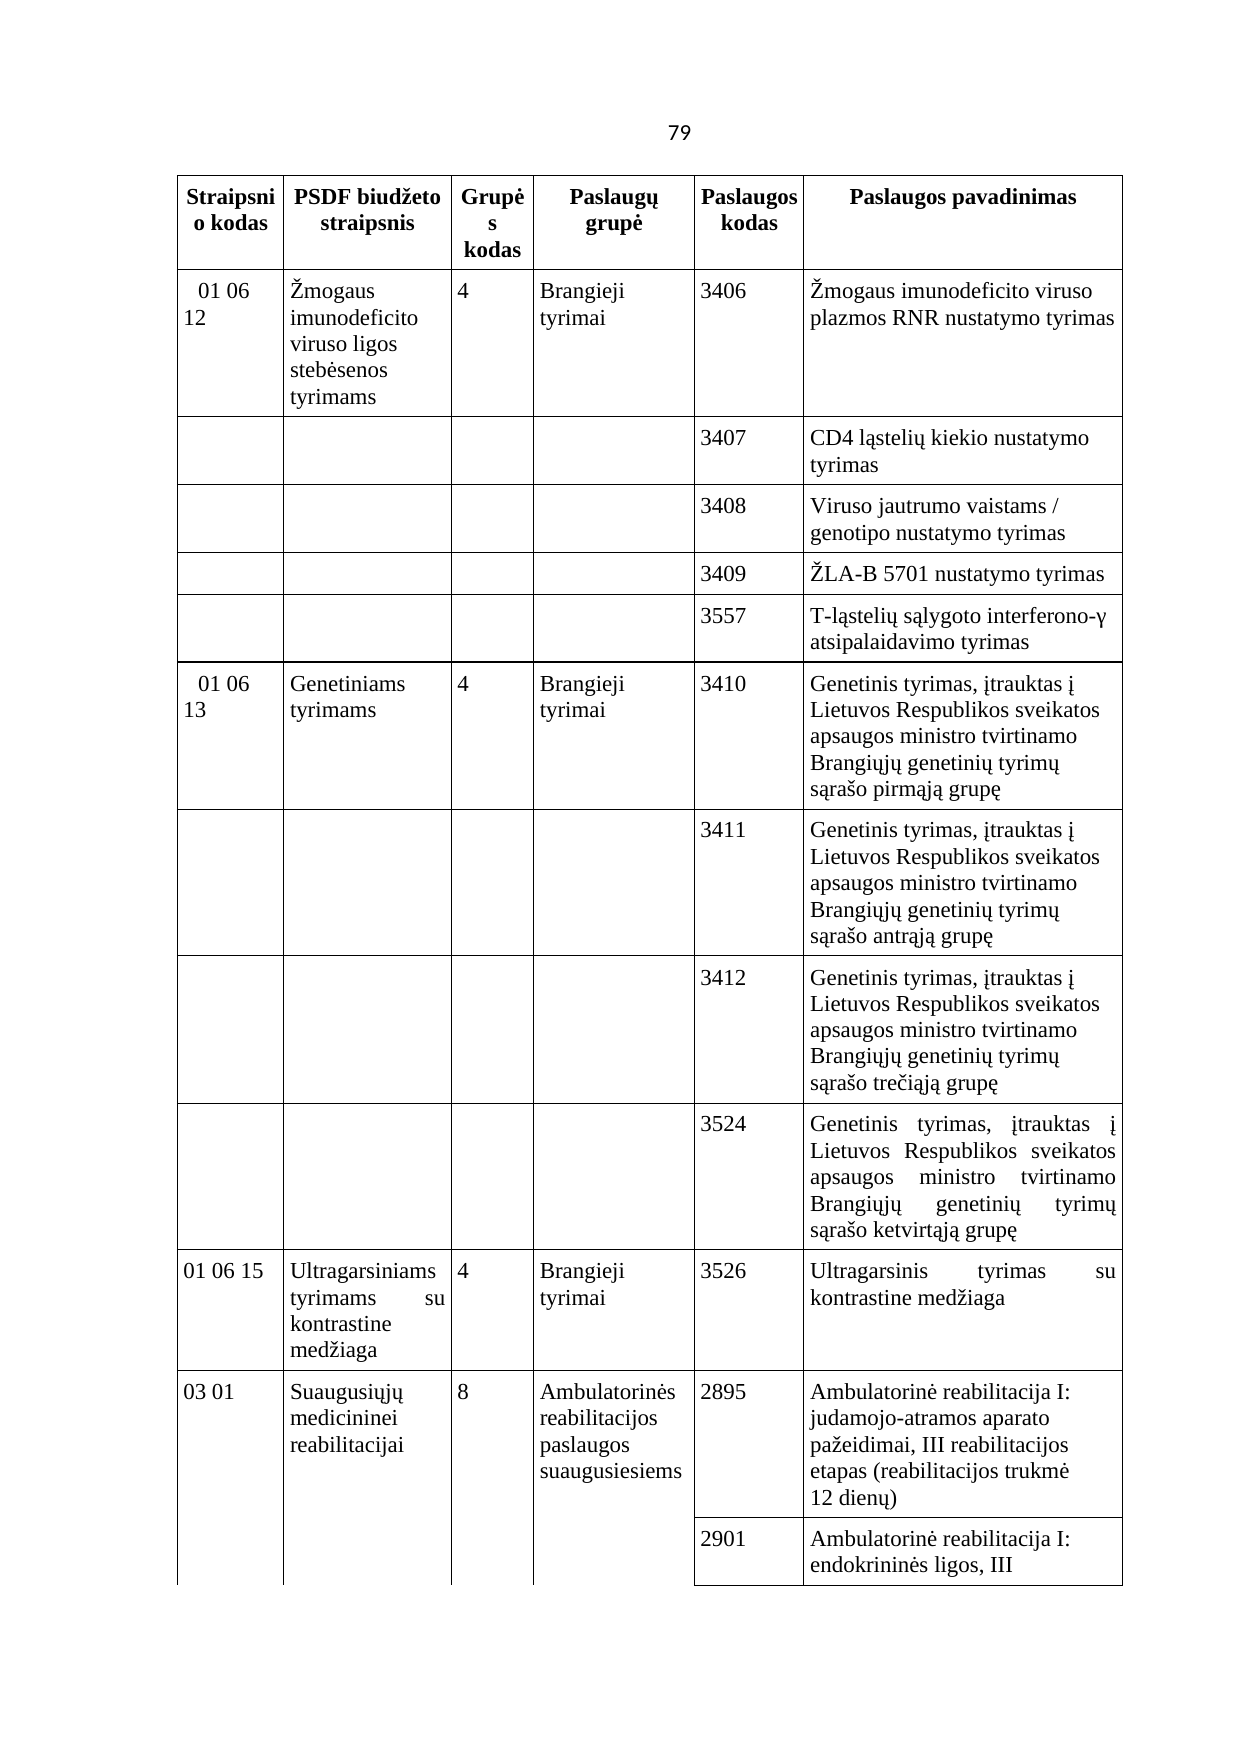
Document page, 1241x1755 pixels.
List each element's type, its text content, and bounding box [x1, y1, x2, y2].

table_cell [284, 417, 451, 484]
table_cell 03 01 [178, 1371, 283, 1517]
table_cell Brangieji tyrimai [534, 663, 694, 808]
table_cell CD4 ląstelių kiekio nustatymo tyrimas [804, 417, 1122, 484]
table_header Straipsnio kodas [178, 176, 283, 269]
table_cell [178, 485, 283, 552]
table_cell [534, 553, 694, 593]
table_cell [534, 595, 694, 661]
table_cell 3411 [695, 810, 803, 955]
table_cell 2895 [695, 1371, 803, 1517]
table_cell Genetinis tyrimas, įtrauktas į Lietuvos Respublikos sveikatos apsaugos ministro tvirtinamo Brangiųjų genetinių tyrimų sąrašo ketvirtąją grupę [804, 1104, 1122, 1249]
table_cell 4 [452, 663, 533, 808]
table_cell [452, 956, 533, 1102]
table_cell [284, 553, 451, 593]
table_cell 4 [452, 270, 533, 416]
table_cell Ultragarsinis tyrimas su kontrastine medžiaga [804, 1250, 1122, 1370]
table_cell Ambulatorinės reabilitacijos paslaugos suaugusiesiems [534, 1371, 694, 1517]
table_cell 01 06 13 [178, 663, 283, 808]
table_cell [452, 417, 533, 484]
table_cell 3410 [695, 663, 803, 808]
table_cell Brangieji tyrimai [534, 270, 694, 416]
table_cell Žmogaus imunodeficito viruso ligos stebėsenos tyrimams [284, 270, 451, 416]
table_cell 01 06 15 [178, 1250, 283, 1370]
table_cell [284, 1517, 451, 1585]
table_cell [452, 810, 533, 955]
table_header Paslaugos pavadinimas [804, 176, 1122, 269]
table_header Grupės kodas [452, 176, 533, 269]
table_cell [452, 1104, 533, 1249]
table_cell Genetinis tyrimas, įtrauktas į Lietuvos Respublikos sveikatos apsaugos ministro tvirtinamo Brangiųjų genetinių tyrimų sąrašo antrąją grupę [804, 810, 1122, 955]
table_cell 3524 [695, 1104, 803, 1249]
table_cell Brangieji tyrimai [534, 1250, 694, 1370]
table_cell Suaugusiųjų medicininei reabilitacijai [284, 1371, 451, 1517]
table_cell Genetinis tyrimas, įtrauktas į Lietuvos Respublikos sveikatos apsaugos ministro tvirtinamo Brangiųjų genetinių tyrimų sąrašo pirmąją grupę [804, 663, 1122, 808]
table_cell [534, 485, 694, 552]
table_cell 01 06 12 [178, 270, 283, 416]
table_header Paslaugų grupė [534, 176, 694, 269]
table_cell [452, 485, 533, 552]
table_cell [178, 1104, 283, 1249]
table_cell [284, 1104, 451, 1249]
table_cell 8 [452, 1371, 533, 1517]
table_cell [534, 1104, 694, 1249]
table_cell Ambulatorinė reabilitacija I: endokrininės ligos, III [804, 1518, 1122, 1585]
table_cell [284, 485, 451, 552]
table_cell [534, 417, 694, 484]
table_cell [178, 1517, 283, 1585]
table_cell [534, 956, 694, 1102]
table_cell Žmogaus imunodeficito viruso plazmos RNR nustatymo tyrimas [804, 270, 1122, 416]
table_cell 3406 [695, 270, 803, 416]
table_cell 3526 [695, 1250, 803, 1370]
table_cell T-ląstelių sąlygoto interferono-γ atsipalaidavimo tyrimas [804, 595, 1122, 661]
table_cell [284, 810, 451, 955]
table_cell 3412 [695, 956, 803, 1102]
table_cell [452, 1517, 533, 1585]
table_cell [284, 595, 451, 661]
table_cell Ultragarsiniams tyrimams su kontrastine medžiaga [284, 1250, 451, 1370]
table_cell Viruso jautrumo vaistams / genotipo nustatymo tyrimas [804, 485, 1122, 552]
table_cell Genetiniams tyrimams [284, 663, 451, 808]
table_header PSDF biudžeto straipsnis [284, 176, 451, 269]
table_cell 3409 [695, 553, 803, 593]
table_cell 3407 [695, 417, 803, 484]
table_cell ŽLA-B 5701 nustatymo tyrimas [804, 553, 1122, 593]
table_cell [178, 810, 283, 955]
table_cell Ambulatorinė reabilitacija I: judamojo-atramos aparato pažeidimai, III reabilitacijos etapas (reabilitacijos trukmė 12 dienų) [804, 1371, 1122, 1517]
table_header Paslaugos kodas [695, 176, 803, 269]
table_cell [534, 810, 694, 955]
table_cell 4 [452, 1250, 533, 1370]
table_cell 2901 [695, 1518, 803, 1585]
table_cell [284, 956, 451, 1102]
table_cell [178, 595, 283, 661]
table_cell 3557 [695, 595, 803, 661]
table_cell [452, 553, 533, 593]
table_cell 3408 [695, 485, 803, 552]
table_cell [178, 417, 283, 484]
table_cell [178, 956, 283, 1102]
table_cell [452, 595, 533, 661]
table_cell [534, 1517, 694, 1585]
table_cell Genetinis tyrimas, įtrauktas į Lietuvos Respublikos sveikatos apsaugos ministro tvirtinamo Brangiųjų genetinių tyrimų sąrašo trečiąją grupę [804, 956, 1122, 1102]
table_cell [178, 553, 283, 593]
